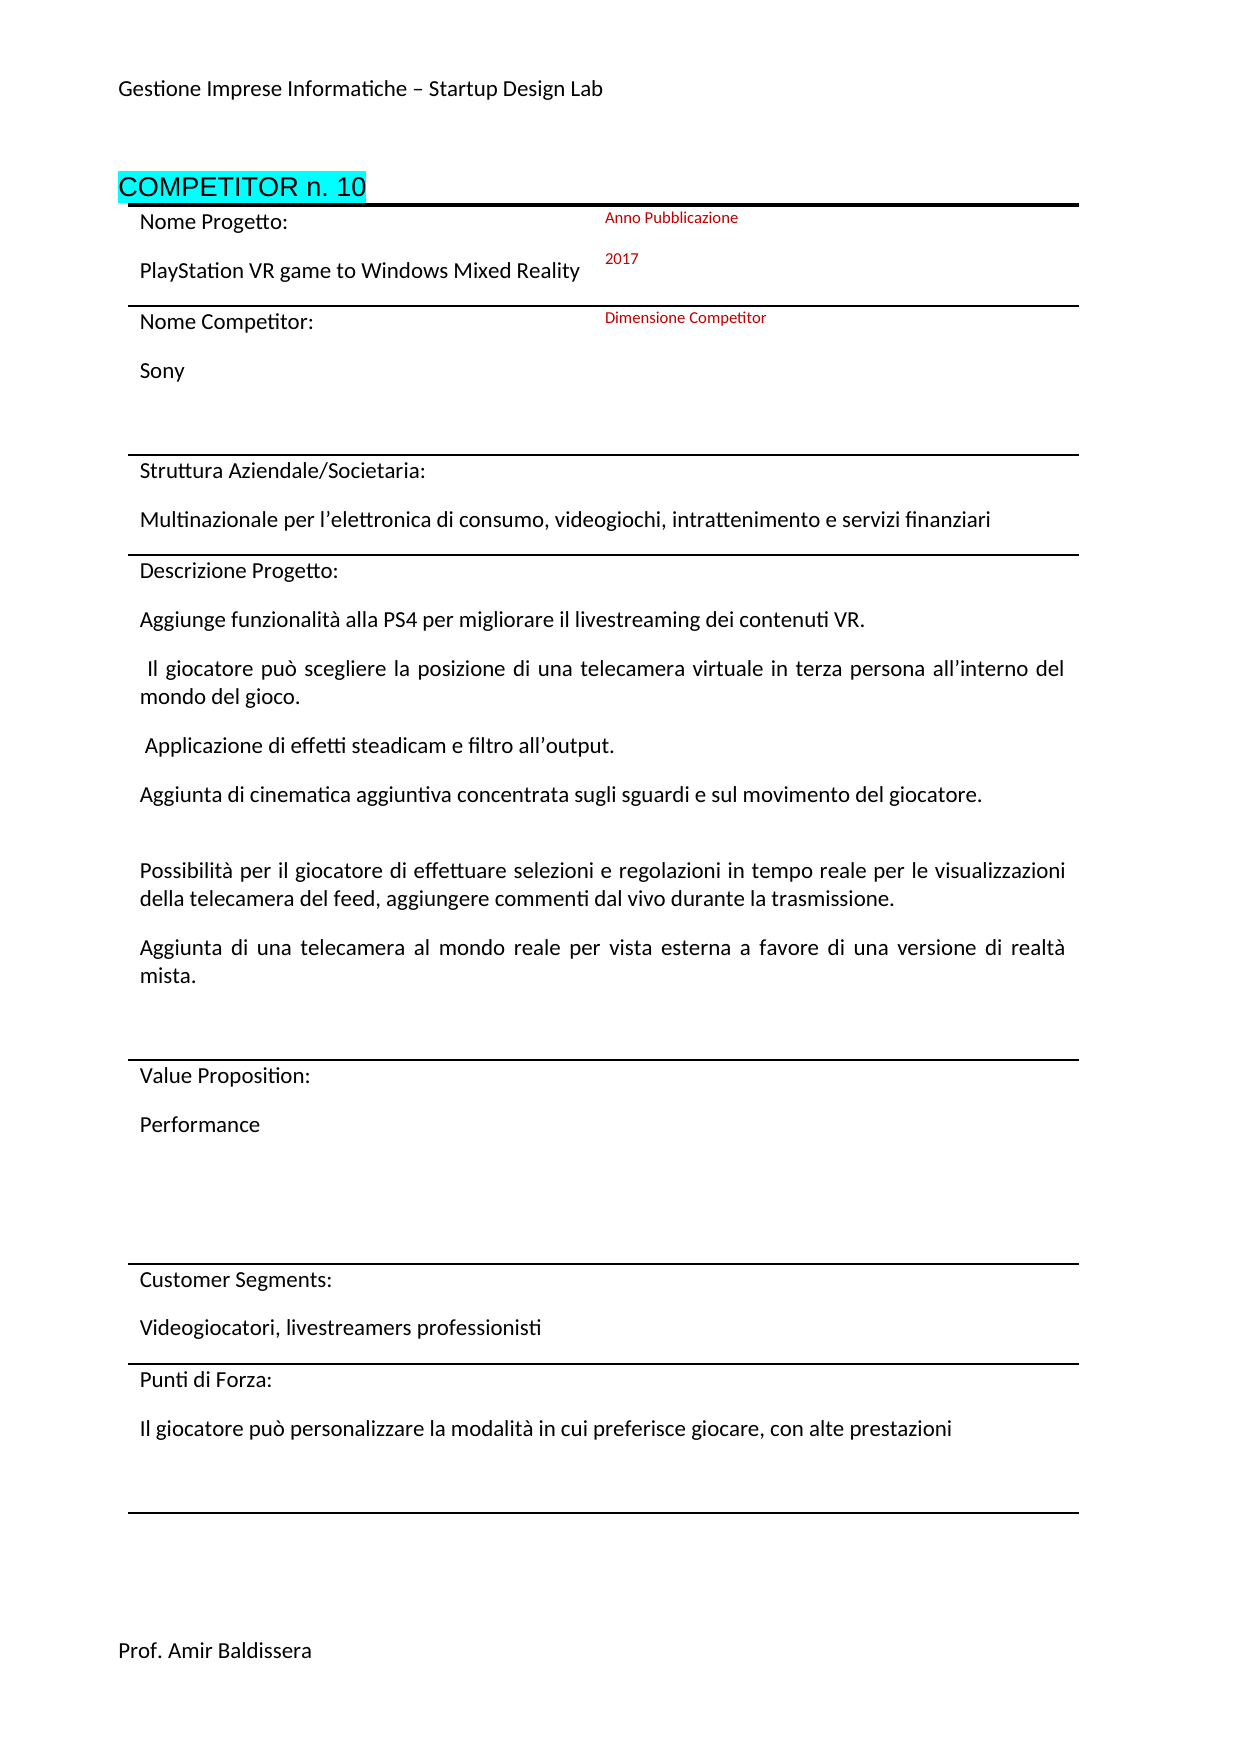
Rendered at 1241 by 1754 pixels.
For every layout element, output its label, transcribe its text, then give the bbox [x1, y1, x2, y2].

table_header Nome Progetto: PlayStation VR game to Windows Mixed Reality [128, 207, 593, 305]
table_cell Struttura Aziendale/Societaria: Multinazionale per l’elettronica di consumo, videogiochi, intrattenimento e servizi finanziari [128, 456, 1078, 554]
table_cell Punti di Forza: Il giocatore può personalizzare la modalità in cui preferisce giocare, con alte prestazioni [128, 1365, 1078, 1512]
table_cell Dimensione Competitor [594, 307, 1078, 454]
table_cell Value Proposition: Performance [128, 1061, 1078, 1263]
table_header Anno Pubblicazione 2017 [594, 207, 1078, 305]
table_cell Customer Segments: Videogiocatori, livestreamers professionisti [128, 1265, 1078, 1363]
table_cell Descrizione Progetto: Aggiunge funzionalità alla PS4 per migliorare il livestreaming dei contenuti VR. Il giocatore può scegliere la posizione di una telecamera virtuale in terza persona all’interno del mondo del gioco. Applicazione di effetti steadicam e filtro all’output. Aggiunta di cinematica aggiuntiva concentrata sugli sguardi e sul movimento del giocatore. Possibilità per il giocatore di effettuare selezioni e regolazioni in tempo reale per le visualizzazioni della telecamera del feed, aggiungere commenti dal vivo durante la trasmissione. Aggiunta di una telecamera al mondo reale per vista esterna a favore di una versione di realtà mista. [128, 556, 1078, 1059]
subtitle COMPETITOR n. 10 [118, 171, 1122, 203]
table_cell Nome Competitor: Sony [128, 307, 593, 454]
